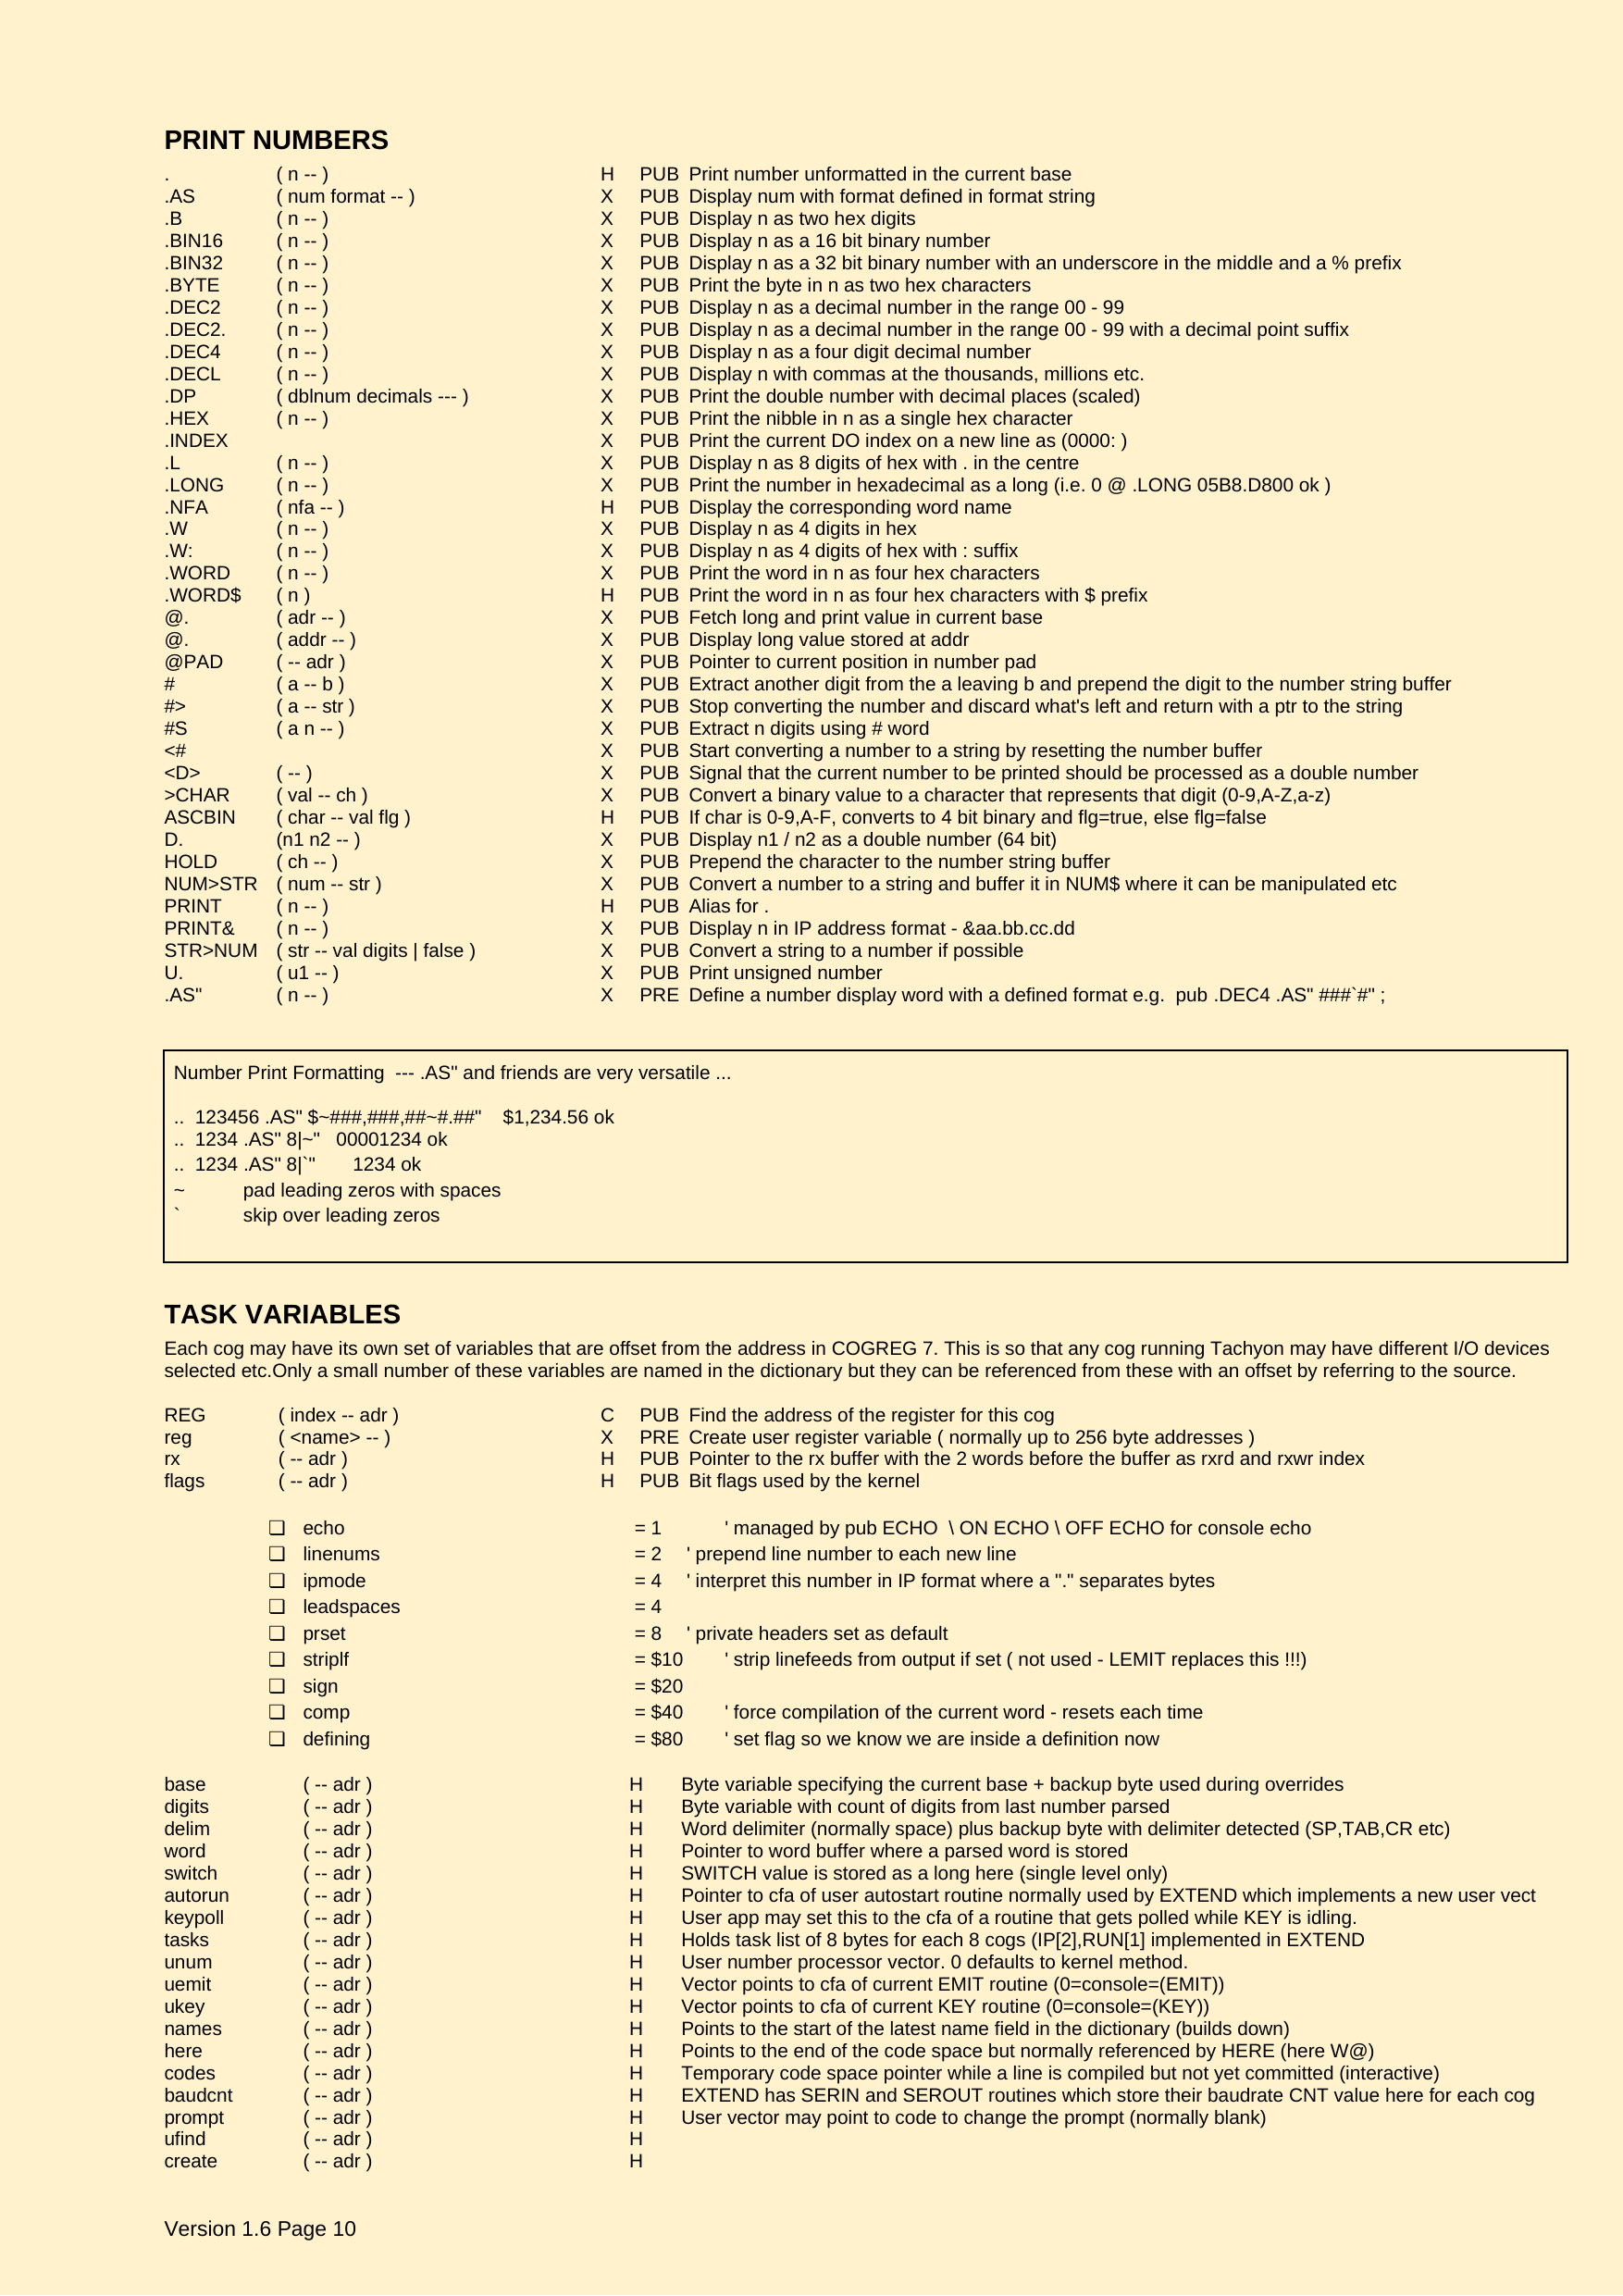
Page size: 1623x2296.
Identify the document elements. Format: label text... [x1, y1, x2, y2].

text codes ( -- adr ) H Temporary code space pointer while a line is compiled but not yet committed (interactive) [164, 2061, 1567, 2083]
table_cell Convert a binary value to a character that represents that digit (0-9,A-Z,a-z) [688, 784, 1567, 806]
table_cell PUB [639, 695, 688, 717]
table_cell D. [164, 828, 276, 850]
table_cell ( n -- ) [276, 984, 601, 1005]
table_cell X [601, 473, 639, 495]
table_cell ( n -- ) [276, 341, 601, 363]
table_cell PUB [639, 429, 688, 451]
text ufind ( -- adr ) H [164, 2128, 1567, 2150]
table_cell X [601, 873, 639, 895]
table_cell (n1 n2 -- ) [276, 828, 601, 850]
table_cell X [601, 962, 639, 983]
table_cell ( n -- ) [276, 562, 601, 584]
table_cell Print the word in n as four hex characters with $ prefix [688, 584, 1567, 606]
list leadspaces = 4 [268, 1593, 1567, 1620]
table_cell PUB [639, 407, 688, 428]
table_cell X [601, 274, 639, 296]
table_cell X [601, 207, 639, 230]
table_cell ( n -- ) [276, 274, 601, 296]
table_cell Print the double number with decimal places (scaled) [688, 385, 1567, 406]
text create ( -- adr ) H [164, 2150, 1567, 2172]
table_cell #> [164, 695, 276, 717]
table_cell PUB [639, 939, 688, 961]
table_cell PUB [639, 1470, 688, 1492]
list prset = 8 ' private headers set as default [268, 1620, 1567, 1645]
table_cell H [601, 1470, 639, 1492]
table_cell U. [164, 962, 276, 983]
table_cell ( -- adr ) [279, 1470, 601, 1492]
table_cell PUB [639, 252, 688, 274]
table_cell # [164, 673, 276, 695]
table_cell Print the number in hexadecimal as a long (i.e. 0 @ .LONG 05B8.D800 ok ) [688, 473, 1567, 495]
table_cell .W: [164, 540, 276, 562]
table_cell .WORD$ [164, 584, 276, 606]
table_cell Display n as a four digit decimal number [688, 341, 1567, 363]
table_cell Convert a string to a number if possible [688, 939, 1567, 961]
table_cell @. [164, 606, 276, 628]
table_cell X [601, 651, 639, 673]
table_cell ( addr -- ) [276, 628, 601, 651]
table_cell X [601, 828, 639, 850]
table_cell X [601, 517, 639, 540]
text Each cog may have its own set of variables that are offset from the address in COGREG 7. This is so that any cog running Tachyon may have different I/O devices selected etc.Only a small number of these variables are named in the dictionary but they can be referenced from these with an offset by referring to the source. [164, 1336, 1567, 1381]
table_cell .WORD [164, 562, 276, 584]
table_header Number Print Formatting --- .AS" and friends are very versatile ... .. 123456 .AS" $~###,###,##~#.##" $1,234.56 ok .. 1234 .AS" 8|~" 00001234 ok .. 1234 .AS" 8|`" 1234 ok ~ pad leading zeros with spaces ` skip over leading zeros [165, 1051, 1567, 1261]
table_cell .B [164, 207, 276, 230]
table_cell .DEC2 [164, 296, 276, 318]
table_cell X [601, 628, 639, 651]
table_cell [276, 739, 601, 762]
table_cell ( adr -- ) [276, 606, 601, 628]
table_cell Extract n digits using # word [688, 717, 1567, 739]
table_cell <D> [164, 762, 276, 784]
table_cell X [601, 695, 639, 717]
table_cell ( n -- ) [276, 473, 601, 495]
table_cell PUB [639, 606, 688, 628]
table_cell PUB [639, 318, 688, 341]
table_cell Extract another digit from the a leaving b and prepend the digit to the number string buffer [688, 673, 1567, 695]
table_cell Display n as 4 digits of hex with : suffix [688, 540, 1567, 562]
table_cell ( a -- str ) [276, 695, 601, 717]
table_cell [276, 429, 601, 451]
table_cell H [601, 895, 639, 917]
table_cell ( n -- ) [276, 230, 601, 252]
table_cell ( ch -- ) [276, 850, 601, 873]
list sign = $20 [268, 1672, 1567, 1698]
table_cell PUB [639, 651, 688, 673]
table_cell PUB [639, 385, 688, 406]
table_cell H [601, 584, 639, 606]
table_cell .DECL [164, 363, 276, 385]
subtitle TASK VARIABLES [164, 1298, 1567, 1329]
table_cell PUB [639, 739, 688, 762]
table_cell Bit flags used by the kernel [688, 1470, 1567, 1492]
text digits ( -- adr ) H Byte variable with count of digits from last number parsed [164, 1795, 1567, 1818]
list ipmode = 4 ' interpret this number in IP format where a "." separates bytes [268, 1567, 1567, 1593]
table_cell ( n -- ) [276, 452, 601, 473]
table_cell PUB [639, 895, 688, 917]
table_cell Prepend the character to the number string buffer [688, 850, 1567, 873]
table_cell .HEX [164, 407, 276, 428]
table_cell ( -- adr ) [276, 651, 601, 673]
table_cell ( n -- ) [276, 917, 601, 938]
table_cell PRE [639, 1425, 688, 1447]
table_cell Print the current DO index on a new line as (0000: ) [688, 429, 1567, 451]
table_cell ( char -- val flg ) [276, 806, 601, 828]
table_cell PUB [639, 962, 688, 983]
table_cell PUB [639, 917, 688, 938]
table_cell ( n -- ) [276, 363, 601, 385]
table_cell .DEC4 [164, 341, 276, 363]
table_cell PUB [639, 274, 688, 296]
table_cell Display n as two hex digits [688, 207, 1567, 230]
table_cell X [601, 717, 639, 739]
table_cell X [601, 540, 639, 562]
table_cell .INDEX [164, 429, 276, 451]
table_cell X [601, 230, 639, 252]
list echo = 1 ' managed by pub ECHO \ ON ECHO \ OFF ECHO for console echo [268, 1514, 1567, 1540]
table_cell X [601, 939, 639, 961]
table_cell ( a n -- ) [276, 717, 601, 739]
table_cell ( n -- ) [276, 318, 601, 341]
table_cell Print the word in n as four hex characters [688, 562, 1567, 584]
table_cell #S [164, 717, 276, 739]
table_cell X [601, 1425, 639, 1447]
table_cell If char is 0-9,A-F, converts to 4 bit binary and flg=true, else flg=false [688, 806, 1567, 828]
table_cell PUB [639, 296, 688, 318]
table_cell .AS [164, 185, 276, 207]
table_cell PUB [639, 584, 688, 606]
text baudcnt ( -- adr ) H EXTEND has SERIN and SEROUT routines which store their baudrate CNT value here for each cog [164, 2083, 1567, 2105]
table_cell PUB [639, 873, 688, 895]
table_cell .DEC2. [164, 318, 276, 341]
table_header ( index -- adr ) [279, 1403, 601, 1425]
table_cell X [601, 185, 639, 207]
text ukey ( -- adr ) H Vector points to cfa of current KEY routine (0=console=(KEY)) [164, 1995, 1567, 2017]
table_cell PUB [639, 806, 688, 828]
table_cell Print the nibble in n as a single hex character [688, 407, 1567, 428]
table_cell ( <name> -- ) [279, 1425, 601, 1447]
table_cell Create user register variable ( normally up to 256 byte addresses ) [688, 1425, 1567, 1447]
table_cell flags [164, 1470, 279, 1492]
table_cell H [601, 806, 639, 828]
table_cell ( val -- ch ) [276, 784, 601, 806]
table_cell X [601, 784, 639, 806]
table_cell X [601, 341, 639, 363]
table_cell PUB [639, 762, 688, 784]
table_cell PUB [639, 540, 688, 562]
table_cell ( str -- val digits | false ) [276, 939, 601, 961]
table_cell PUB [639, 341, 688, 363]
table_cell Display the corresponding word name [688, 495, 1567, 517]
table_cell Display n as a decimal number in the range 00 - 99 with a decimal point suffix [688, 318, 1567, 341]
table_cell Display n as a 32 bit binary number with an underscore in the middle and a % prefix [688, 252, 1567, 274]
table_cell X [601, 673, 639, 695]
table_cell X [601, 606, 639, 628]
table_cell PUB [639, 850, 688, 873]
table_cell ( a -- b ) [276, 673, 601, 695]
table_cell Display n as a 16 bit binary number [688, 230, 1567, 252]
table_cell Print the byte in n as two hex characters [688, 274, 1567, 296]
table_cell X [601, 407, 639, 428]
table_cell PUB [639, 185, 688, 207]
table_cell Display n in IP address format - &aa.bb.cc.dd [688, 917, 1567, 938]
table_cell PUB [639, 473, 688, 495]
table_cell ( -- adr ) [279, 1447, 601, 1470]
list defining = $80 ' set flag so we know we are inside a definition now [268, 1725, 1567, 1751]
table_cell reg [164, 1425, 279, 1447]
table_cell Pointer to current position in number pad [688, 651, 1567, 673]
table_cell Display n as 8 digits of hex with . in the centre [688, 452, 1567, 473]
text names ( -- adr ) H Points to the start of the latest name field in the dictionary (builds down) [164, 2017, 1567, 2039]
table_cell rx [164, 1447, 279, 1470]
table_header H [601, 163, 639, 185]
table_cell Display long value stored at addr [688, 628, 1567, 651]
table_cell .L [164, 452, 276, 473]
table_cell Print unsigned number [688, 962, 1567, 983]
table_cell PUB [639, 230, 688, 252]
table_cell Convert a number to a string and buffer it in NUM$ where it can be manipulated etc [688, 873, 1567, 895]
table_cell .AS" [164, 984, 276, 1005]
table_cell .BYTE [164, 274, 276, 296]
table_cell ( num -- str ) [276, 873, 601, 895]
table_cell Pointer to the rx buffer with the 2 words before the buffer as rxrd and rxwr index [688, 1447, 1567, 1470]
table_cell PUB [639, 363, 688, 385]
table_header ( n -- ) [276, 163, 601, 185]
table_cell Start converting a number to a string by resetting the number buffer [688, 739, 1567, 762]
table_cell X [601, 984, 639, 1005]
table_cell X [601, 739, 639, 762]
table_cell X [601, 562, 639, 584]
table_cell ( n -- ) [276, 296, 601, 318]
table_cell Display n as 4 digits in hex [688, 517, 1567, 540]
table_cell ( n ) [276, 584, 601, 606]
table_cell ( n -- ) [276, 895, 601, 917]
table_cell Fetch long and print value in current base [688, 606, 1567, 628]
table_cell PUB [639, 452, 688, 473]
table_cell >CHAR [164, 784, 276, 806]
table_cell X [601, 318, 639, 341]
table_cell Signal that the current number to be printed should be processed as a double number [688, 762, 1567, 784]
table_cell PUB [639, 517, 688, 540]
table_cell @PAD [164, 651, 276, 673]
table_cell NUM>STR [164, 873, 276, 895]
text here ( -- adr ) H Points to the end of the code space but normally referenced by HERE (here W@) [164, 2039, 1567, 2061]
table_cell Alias for . [688, 895, 1567, 917]
table_header C [601, 1403, 639, 1425]
table_cell ( n -- ) [276, 407, 601, 428]
text delim ( -- adr ) H Word delimiter (normally space) plus backup byte with delimiter detected (SP,TAB,CR etc) [164, 1818, 1567, 1840]
text keypoll ( -- adr ) H User app may set this to the cfa of a routine that gets polled while KEY is idling. [164, 1906, 1567, 1929]
table_cell .W [164, 517, 276, 540]
table_header REG [164, 1403, 279, 1425]
text prompt ( -- adr ) H User vector may point to code to change the prompt (normally blank) [164, 2105, 1567, 2128]
table_cell <# [164, 739, 276, 762]
table_cell @. [164, 628, 276, 651]
subtitle PRINT NUMBERS [164, 124, 1567, 155]
text uemit ( -- adr ) H Vector points to cfa of current EMIT routine (0=console=(EMIT)) [164, 1973, 1567, 1995]
table_cell ( nfa -- ) [276, 495, 601, 517]
table_cell PUB [639, 717, 688, 739]
table_cell PUB [639, 828, 688, 850]
table_cell H [601, 1447, 639, 1470]
table_cell PRINT [164, 895, 276, 917]
table_header PUB [639, 1403, 688, 1425]
table_cell ( n -- ) [276, 517, 601, 540]
table_cell X [601, 429, 639, 451]
table_header PUB [639, 163, 688, 185]
table_cell .BIN16 [164, 230, 276, 252]
text tasks ( -- adr ) H Holds task list of 8 bytes for each 8 cogs (IP[2],RUN[1] implemented in EXTEND [164, 1929, 1567, 1951]
table_cell ( n -- ) [276, 252, 601, 274]
table_cell Display n with commas at the thousands, millions etc. [688, 363, 1567, 385]
table_cell H [601, 495, 639, 517]
table_cell Display n as a decimal number in the range 00 - 99 [688, 296, 1567, 318]
table_cell STR>NUM [164, 939, 276, 961]
text unum ( -- adr ) H User number processor vector. 0 defaults to kernel method. [164, 1951, 1567, 1973]
table_cell .NFA [164, 495, 276, 517]
table_cell X [601, 385, 639, 406]
table_header Print number unformatted in the current base [688, 163, 1567, 185]
table_cell PUB [639, 628, 688, 651]
text base ( -- adr ) H Byte variable specifying the current base + backup byte used during overrides [164, 1773, 1567, 1795]
table_cell X [601, 363, 639, 385]
table_cell PUB [639, 207, 688, 230]
text word ( -- adr ) H Pointer to word buffer where a parsed word is stored [164, 1840, 1567, 1862]
table_cell ( dblnum decimals --- ) [276, 385, 601, 406]
table_cell X [601, 252, 639, 274]
table_cell ( n -- ) [276, 540, 601, 562]
table_cell PUB [639, 784, 688, 806]
table_header . [164, 163, 276, 185]
table_cell X [601, 917, 639, 938]
text autorun ( -- adr ) H Pointer to cfa of user autostart routine normally used by EXTEND which implements a new user vect [164, 1884, 1567, 1906]
table_cell PRINT& [164, 917, 276, 938]
table_cell Display n1 / n2 as a double number (64 bit) [688, 828, 1567, 850]
list comp = $40 ' force compilation of the current word - resets each time [268, 1698, 1567, 1725]
table_cell PUB [639, 1447, 688, 1470]
table_cell Display num with format defined in format string [688, 185, 1567, 207]
table_cell PRE [639, 984, 688, 1005]
list striplf = $10 ' strip linefeeds from output if set ( not used - LEMIT replaces this !!!) [268, 1645, 1567, 1672]
table_cell Define a number display word with a defined format e.g. pub .DEC4 .AS" ###`#" ; [688, 984, 1567, 1005]
table_cell ( -- ) [276, 762, 601, 784]
table_cell PUB [639, 495, 688, 517]
table_cell ( n -- ) [276, 207, 601, 230]
table_cell X [601, 850, 639, 873]
table_cell Stop converting the number and discard what's left and return with a ptr to the string [688, 695, 1567, 717]
table_cell PUB [639, 673, 688, 695]
table_cell X [601, 452, 639, 473]
table_cell ( u1 -- ) [276, 962, 601, 983]
table_cell X [601, 296, 639, 318]
table_cell ( num format -- ) [276, 185, 601, 207]
table_cell PUB [639, 562, 688, 584]
table_header Find the address of the register for this cog [688, 1403, 1567, 1425]
table_cell .LONG [164, 473, 276, 495]
table_cell ASCBIN [164, 806, 276, 828]
list linenums = 2 ' prepend line number to each new line [268, 1540, 1567, 1567]
table_cell .DP [164, 385, 276, 406]
table_cell HOLD [164, 850, 276, 873]
table_cell X [601, 762, 639, 784]
text switch ( -- adr ) H SWITCH value is stored as a long here (single level only) [164, 1862, 1567, 1884]
table_cell .BIN32 [164, 252, 276, 274]
